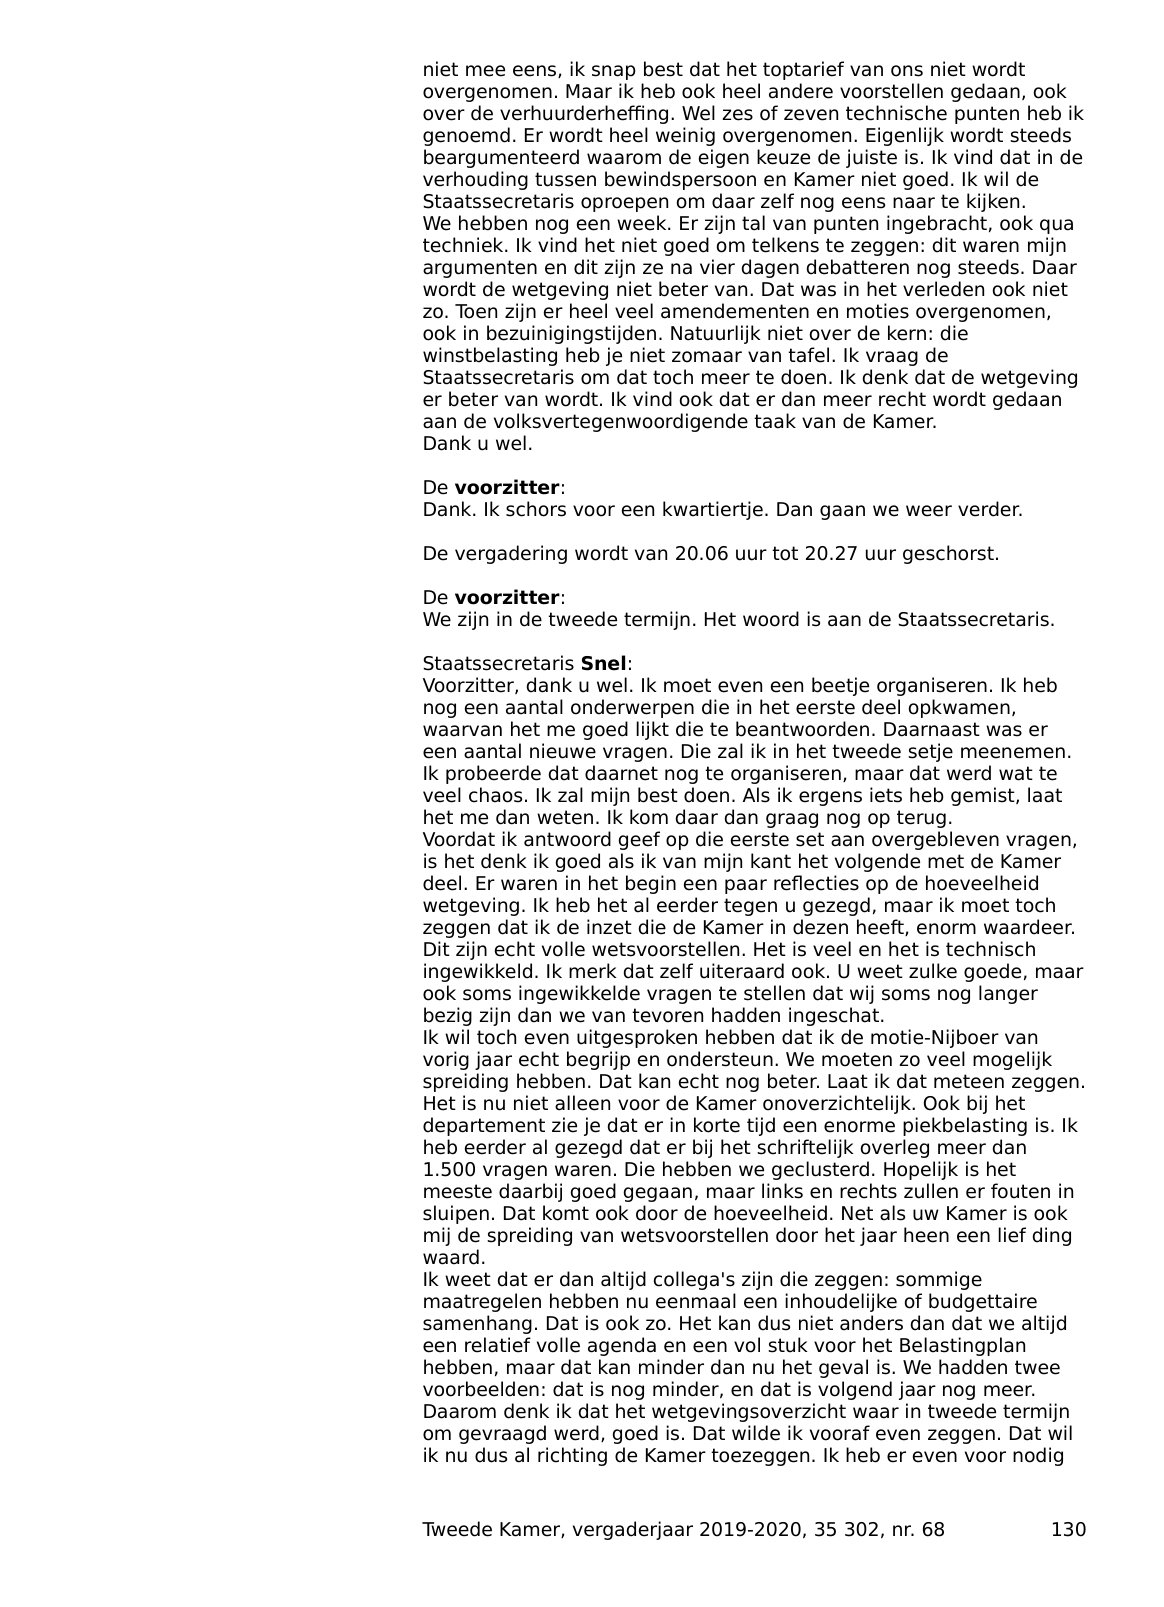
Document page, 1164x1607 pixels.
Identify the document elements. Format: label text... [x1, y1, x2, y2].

text De voorzitter: [422, 587, 1087, 609]
text Voordat ik antwoord geef op die eerste set aan overgebleven vragen, is het denk ik goed als ik van mijn kant het volgende met de Kamer deel. Er waren in het begin een paar reflecties op de hoeveelheid wetgeving. Ik heb het al eerder tegen u gezegd, maar ik moet toch zeggen dat ik de inzet die de Kamer in dezen heeft, enorm waardeer. Dit zijn echt volle wetsvoorstellen. Het is veel en het is technisch ingewikkeld. Ik merk dat zelf uiteraard ook. U weet zulke goede, maar ook soms ingewikkelde vragen te stellen dat wij soms nog langer bezig zijn dan we van tevoren hadden ingeschat. [422, 829, 1087, 1027]
text Ik weet dat er dan altijd collega's zijn die zeggen: sommige maatregelen hebben nu eenmaal een inhoudelijke of budgettaire samenhang. Dat is ook zo. Het kan dus niet anders dan dat we altijd een relatief volle agenda en een vol stuk voor het Belastingplan hebben, maar dat kan minder dan nu het geval is. We hadden twee voorbeelden: dat is nog minder, en dat is volgend jaar nog meer. Daarom denk ik dat het wetgevingsoverzicht waar in tweede termijn om gevraagd werd, goed is. Dat wilde ik vooraf even zeggen. Dat wil ik nu dus al richting de Kamer toezeggen. Ik heb er even voor nodig [422, 1269, 1087, 1467]
text De vergadering wordt van 20.06 uur tot 20.27 uur geschorst. [422, 543, 1087, 565]
text Staatssecretaris Snel: [422, 653, 1087, 675]
text De voorzitter: [422, 477, 1087, 499]
text Voorzitter, dank u wel. Ik moet even een beetje organiseren. Ik heb nog een aantal onderwerpen die in het eerste deel opkwamen, waarvan het me goed lijkt die te beantwoorden. Daarnaast was er een aantal nieuwe vragen. Die zal ik in het tweede setje meenemen. Ik probeerde dat daarnet nog te organiseren, maar dat werd wat te veel chaos. Ik zal mijn best doen. Als ik ergens iets heb gemist, laat het me dan weten. Ik kom daar dan graag nog op terug. [422, 675, 1087, 829]
text Dank u wel. [422, 433, 1087, 455]
text We hebben nog een week. Er zijn tal van punten ingebracht, ook qua techniek. Ik vind het niet goed om telkens te zeggen: dit waren mijn argumenten en dit zijn ze na vier dagen debatteren nog steeds. Daar wordt de wetgeving niet beter van. Dat was in het verleden ook niet zo. Toen zijn er heel veel amendementen en moties overgenomen, ook in bezuinigingstijden. Natuurlijk niet over de kern: die winstbelasting heb je niet zomaar van tafel. Ik vraag de Staatssecretaris om dat toch meer te doen. Ik denk dat de wetgeving er beter van wordt. Ik vind ook dat er dan meer recht wordt gedaan aan de volksvertegenwoordigende taak van de Kamer. [422, 213, 1087, 433]
text Dank. Ik schors voor een kwartiertje. Dan gaan we weer verder. [422, 499, 1087, 521]
text niet mee eens, ik snap best dat het toptarief van ons niet wordt overgenomen. Maar ik heb ook heel andere voorstellen gedaan, ook over de verhuurderheffing. Wel zes of zeven technische punten heb ik genoemd. Er wordt heel weinig overgenomen. Eigenlijk wordt steeds beargumenteerd waarom de eigen keuze de juiste is. Ik vind dat in de verhouding tussen bewindspersoon en Kamer niet goed. Ik wil de Staatssecretaris oproepen om daar zelf nog eens naar te kijken. [422, 59, 1087, 213]
text Ik wil toch even uitgesproken hebben dat ik de motie-Nijboer van vorig jaar echt begrijp en ondersteun. We moeten zo veel mogelijk spreiding hebben. Dat kan echt nog beter. Laat ik dat meteen zeggen. Het is nu niet alleen voor de Kamer onoverzichtelijk. Ook bij het departement zie je dat er in korte tijd een enorme piekbelasting is. Ik heb eerder al gezegd dat er bij het schriftelijk overleg meer dan 1.500 vragen waren. Die hebben we geclusterd. Hopelijk is het meeste daarbij goed gegaan, maar links en rechts zullen er fouten in sluipen. Dat komt ook door de hoeveelheid. Net als uw Kamer is ook mij de spreiding van wetsvoorstellen door het jaar heen een lief ding waard. [422, 1027, 1087, 1269]
text We zijn in de tweede termijn. Het woord is aan de Staatssecretaris. [422, 609, 1087, 631]
